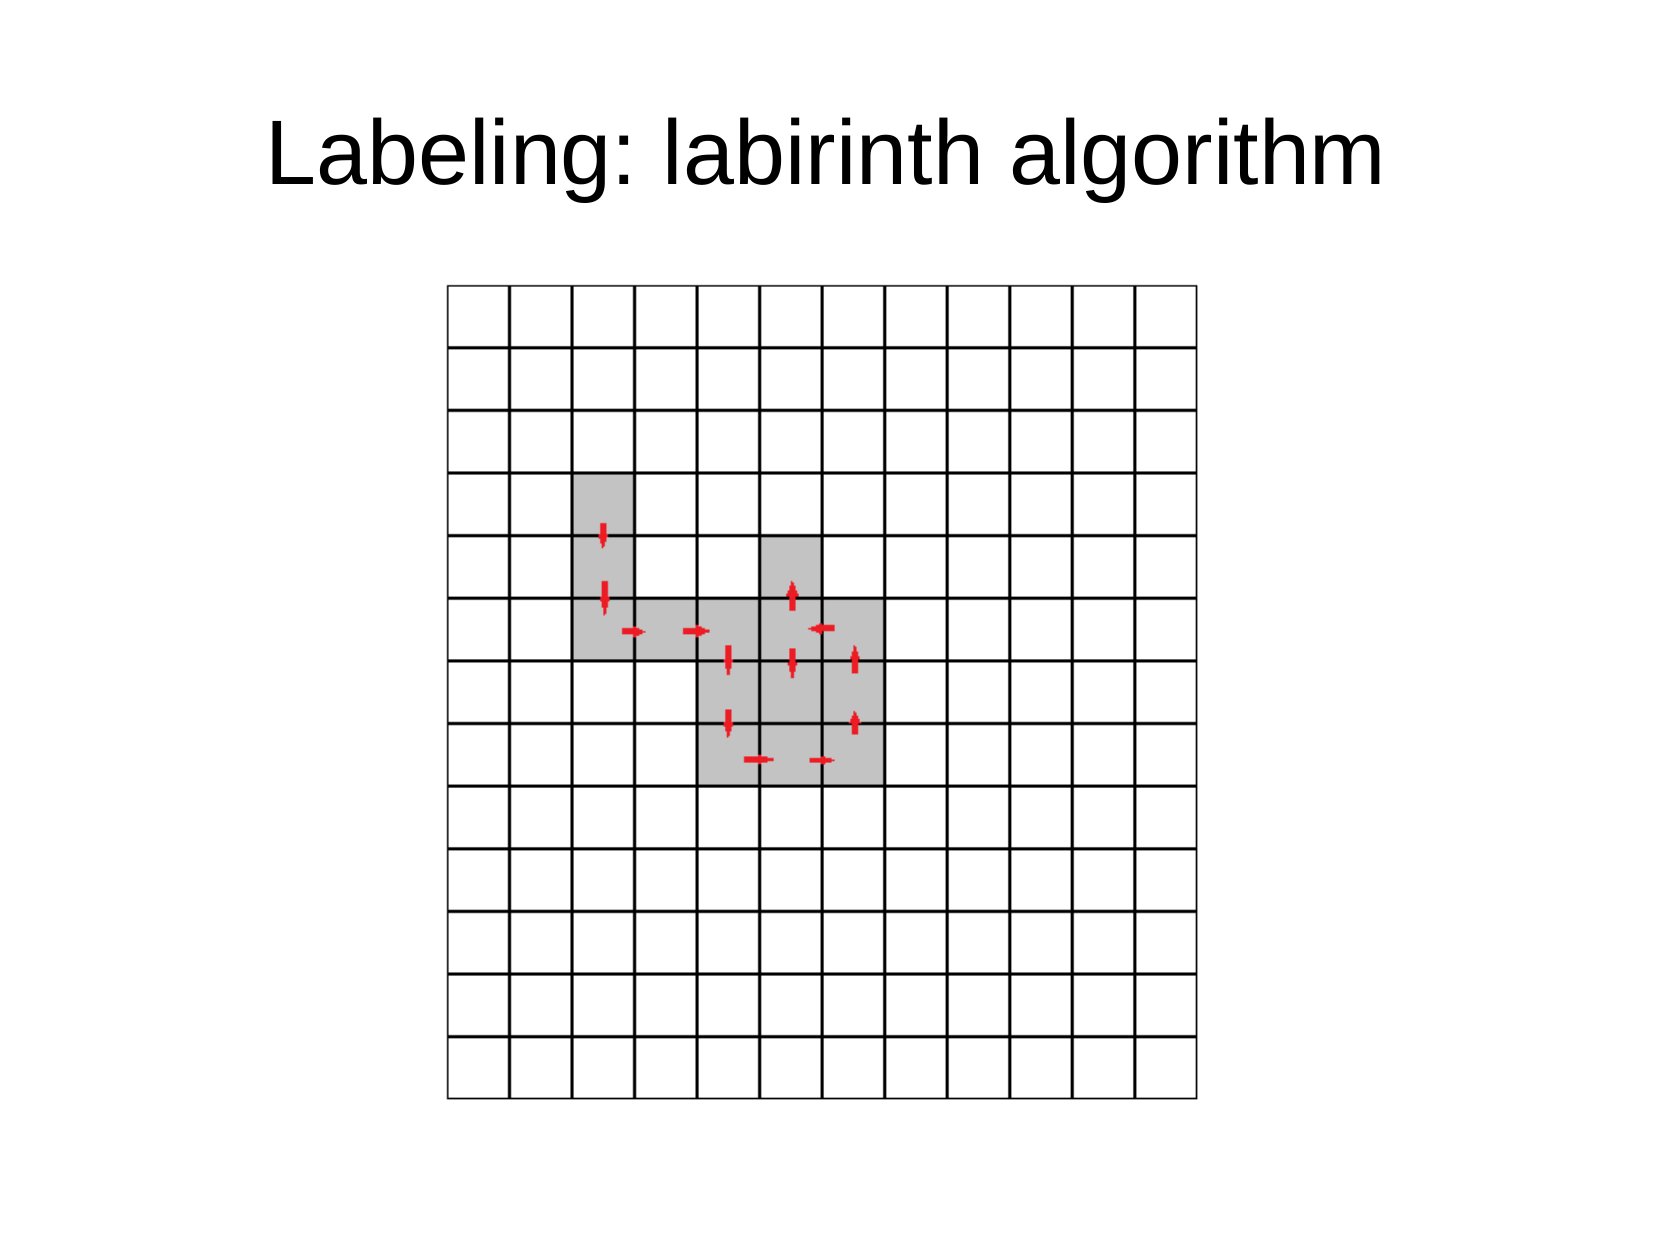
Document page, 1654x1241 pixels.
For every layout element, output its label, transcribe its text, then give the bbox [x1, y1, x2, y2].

title Labeling: labirinth algorithm [82, 49, 1571, 257]
picture [441, 276, 1207, 1145]
